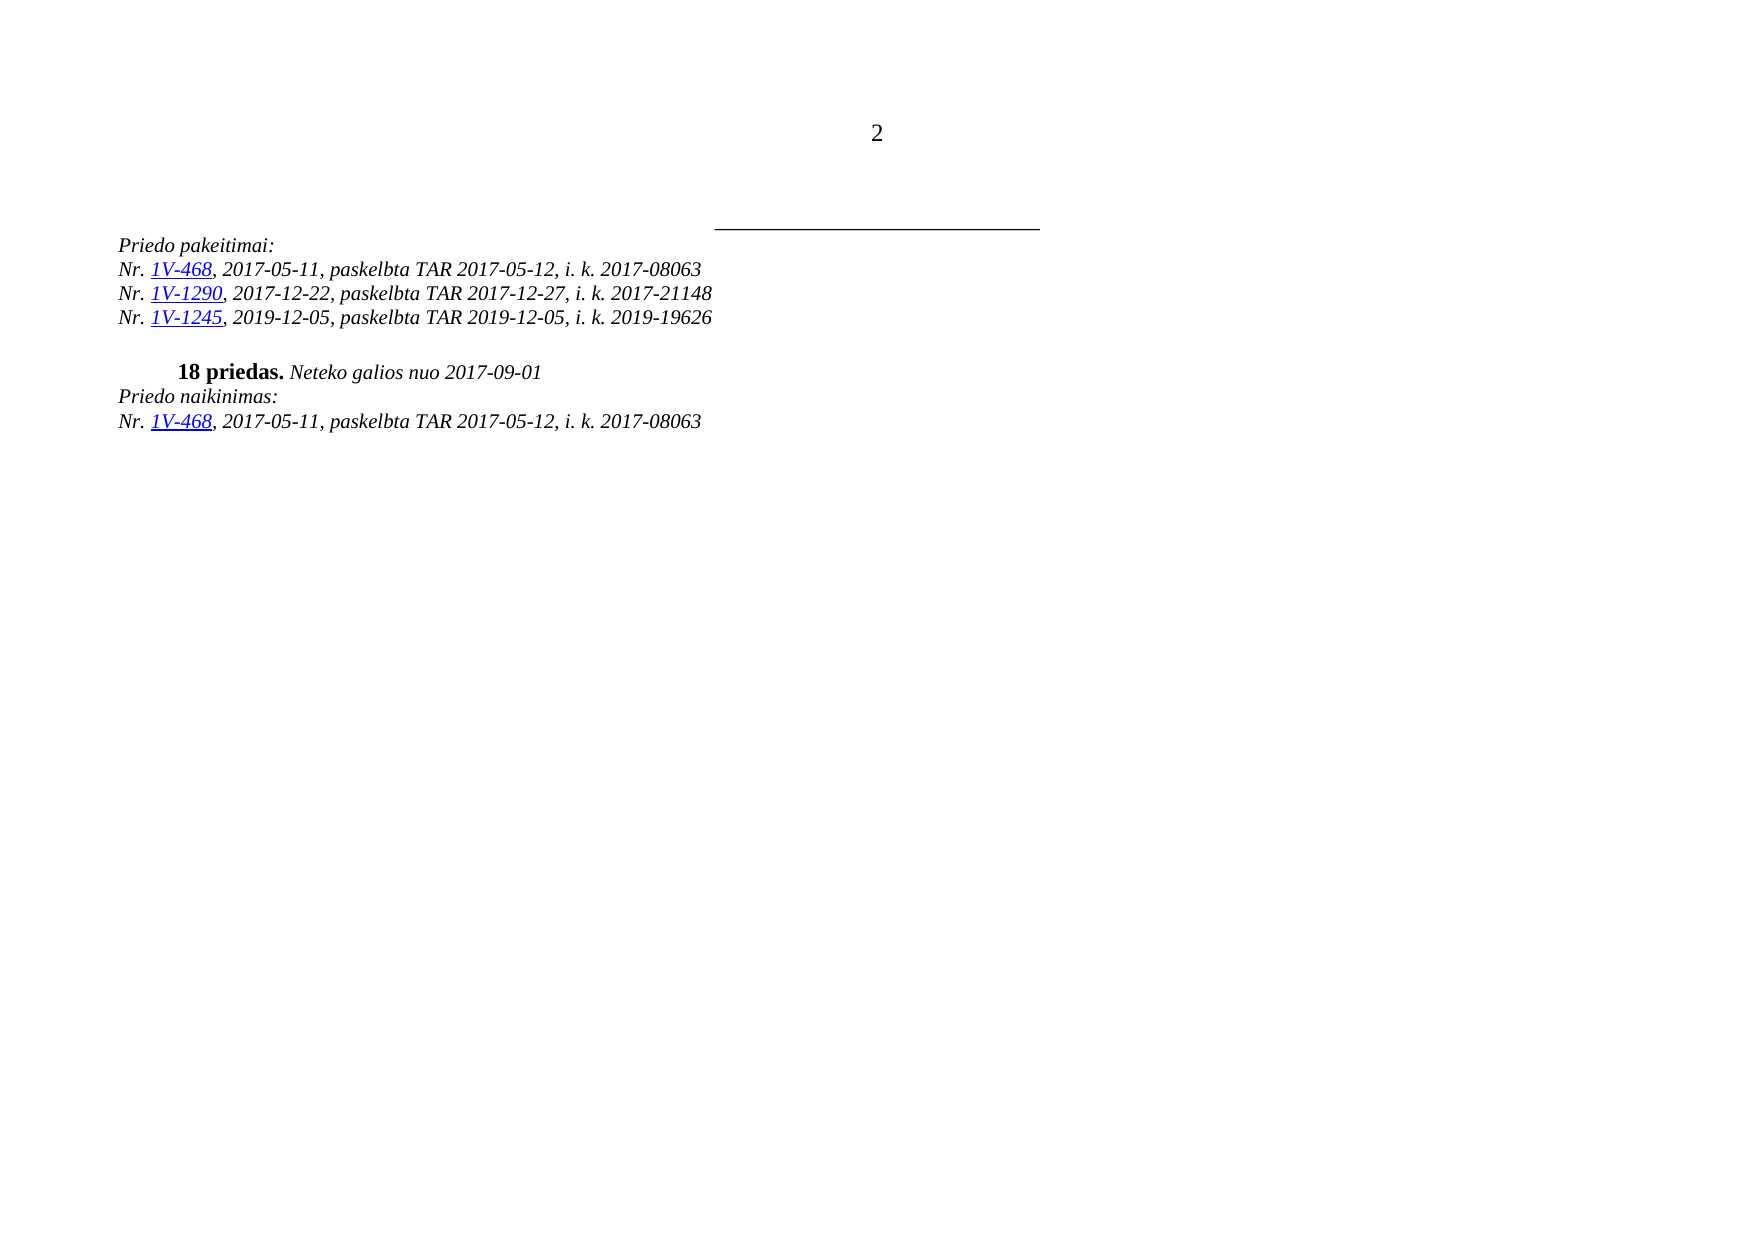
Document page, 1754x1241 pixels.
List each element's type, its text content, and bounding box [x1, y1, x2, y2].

text Priedo pakeitimai: [118, 233, 1636, 257]
text __________________________ [118, 204, 1636, 233]
text Nr. 1V-1245, 2019-12-05, paskelbta TAR 2019-12-05, i. k. 2019-19626 [118, 305, 1636, 329]
text Nr. 1V-1290, 2017-12-22, paskelbta TAR 2017-12-27, i. k. 2017-21148 [118, 281, 1636, 305]
text Nr. 1V-468, 2017-05-11, paskelbta TAR 2017-05-12, i. k. 2017-08063 [118, 408, 1636, 433]
text Priedo naikinimas: [118, 384, 1636, 408]
text 18 priedas. Neteko galios nuo 2017-09-01 [118, 358, 1636, 384]
text Nr. 1V-468, 2017-05-11, paskelbta TAR 2017-05-12, i. k. 2017-08063 [118, 257, 1636, 281]
